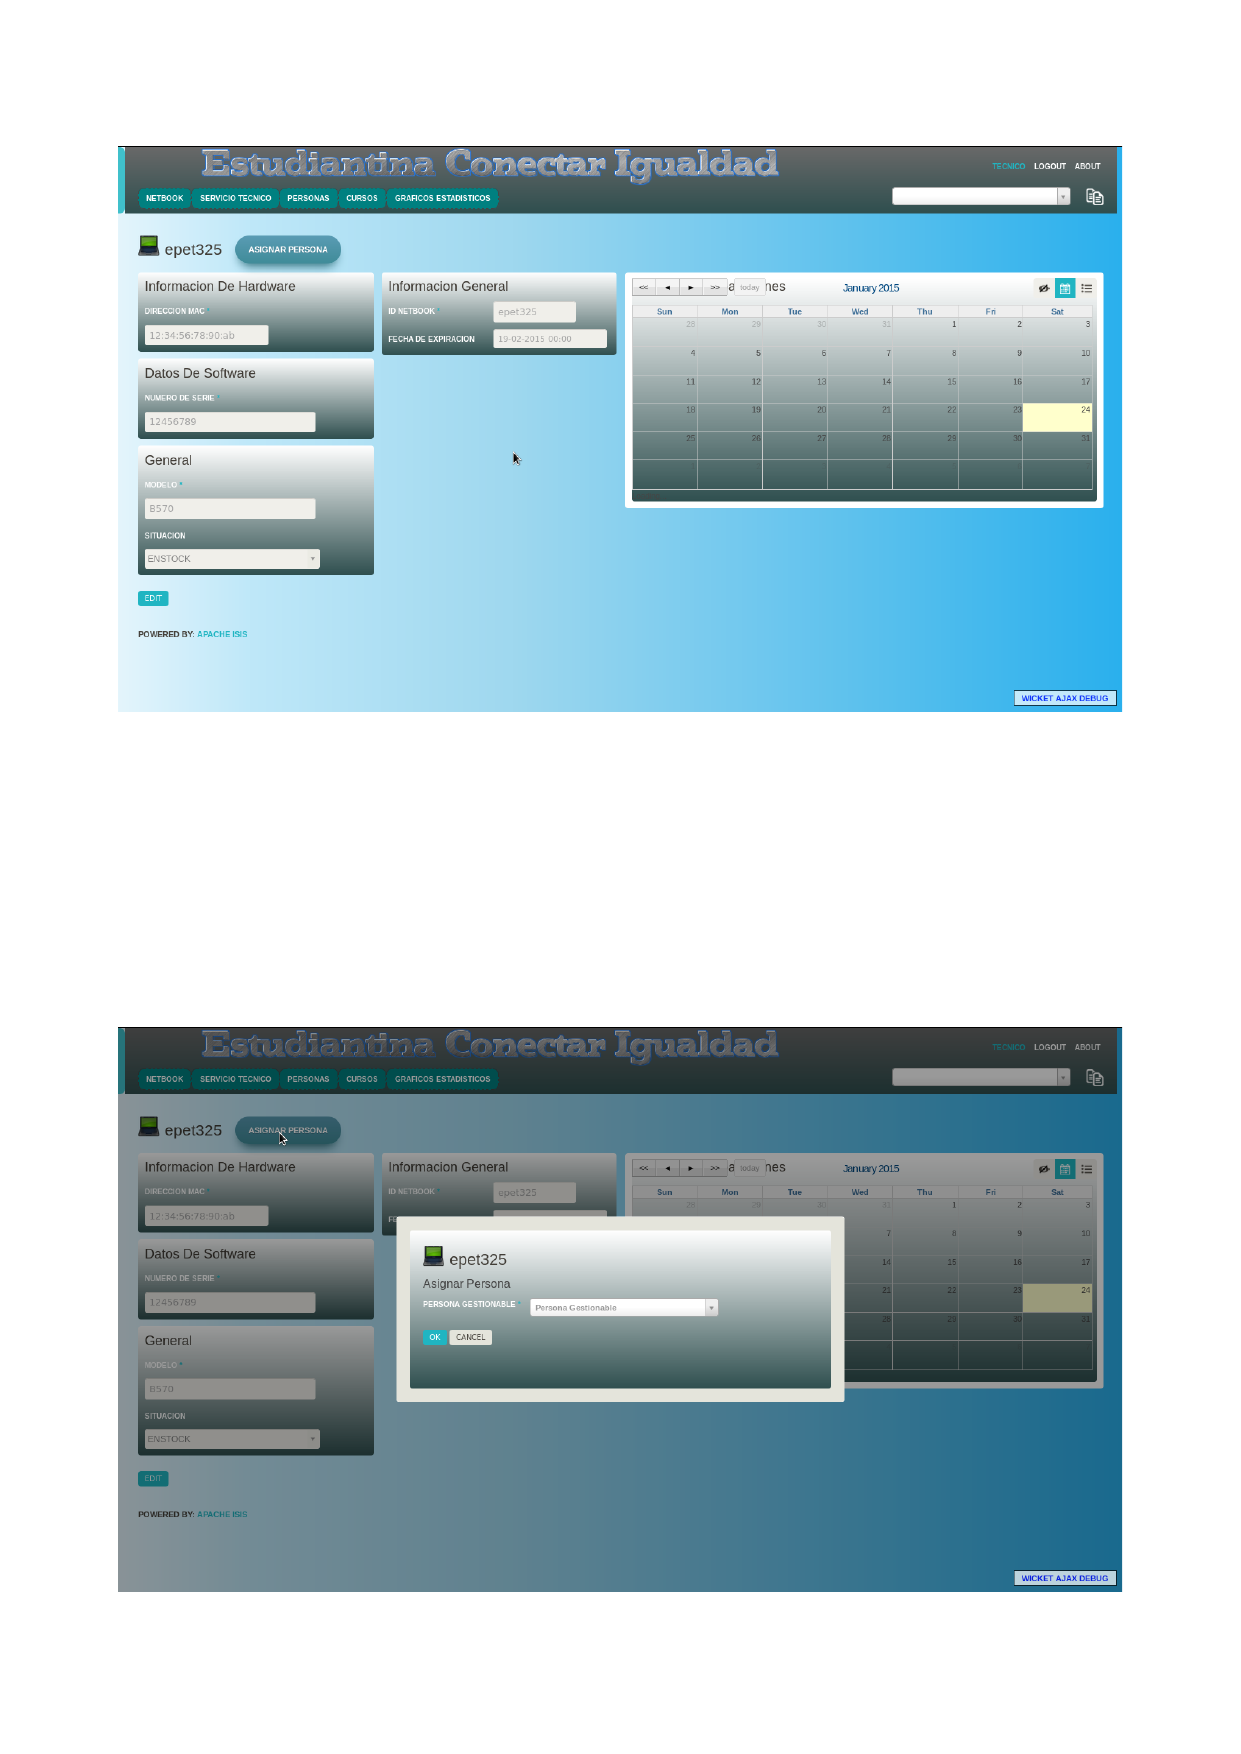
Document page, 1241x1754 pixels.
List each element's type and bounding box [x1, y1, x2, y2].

picture [118, 1027, 1123, 1592]
picture [118, 146, 1123, 712]
